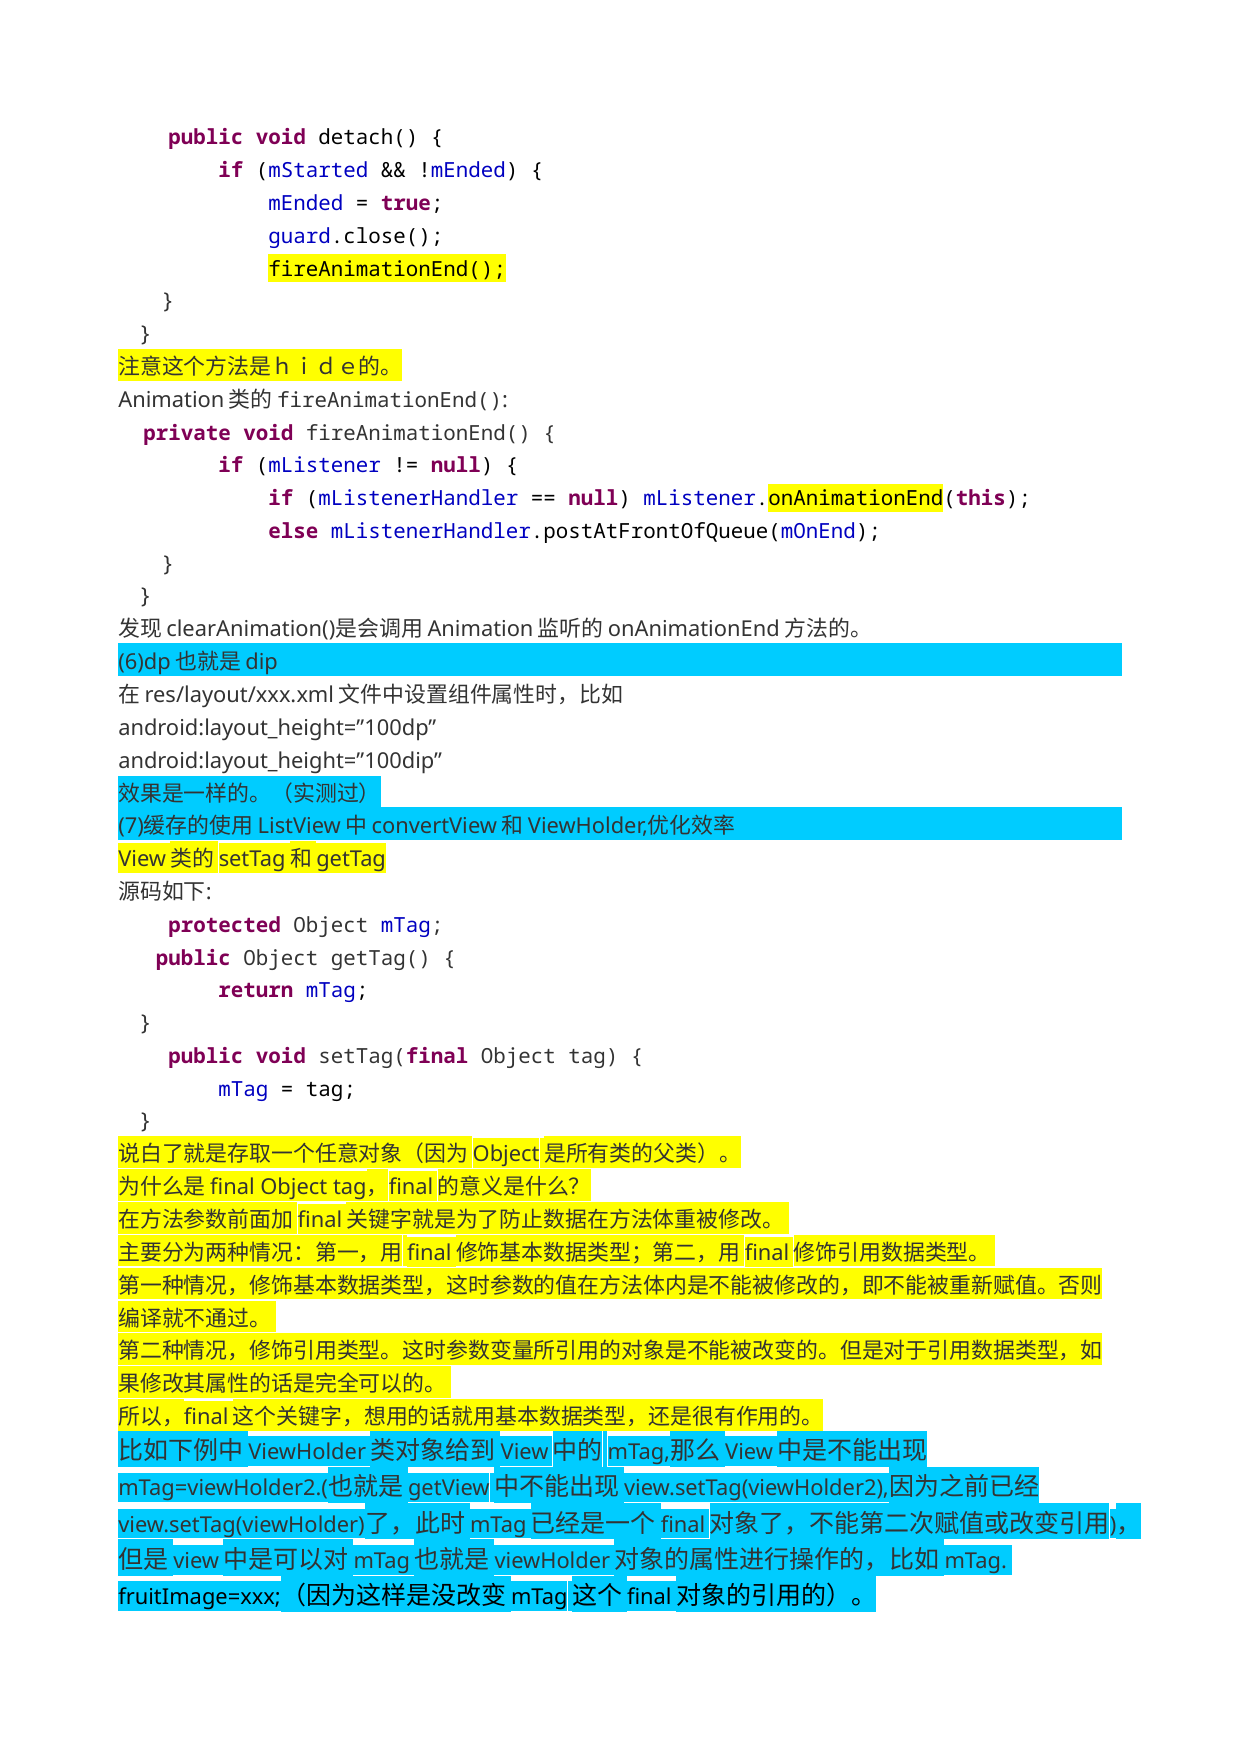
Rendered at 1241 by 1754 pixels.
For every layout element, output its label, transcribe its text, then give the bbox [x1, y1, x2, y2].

text 比如下例中ViewHolder类对象给到View中的mTag,那么View中是不能出现mTag=viewHolder2.(也就是getView中不能出现view.setTag(viewHolder2),因为之前已经view.setTag(viewHolder)了，此时mTag已经是一个final对象了，不能第二次赋值或改变引用)，但是view中是可以对mTag也就是viewHolder对象的属性进行操作的，比如mTag. fruitImage=xxx;（因为这样是没改变mTag这个final对象的引用的）。 [118, 1431, 1122, 1612]
text 为什么是final Object tag，final的意义是什么？ [118, 1168, 1122, 1201]
text if (mStarted && !mEnded) { [118, 151, 1122, 184]
text } [118, 1102, 1122, 1135]
text Animation类的fireAnimationEnd(): [118, 381, 1122, 413]
text 第一种情况，修饰基本数据类型，这时参数的值在方法体内是不能被修改的，即不能被重新赋值。否则编译就不通过。 [118, 1267, 1122, 1332]
text (7)缓存的使用ListView中convertView和ViewHolder,优化效率 [118, 807, 1122, 840]
text android:layout_height=”100dp” [118, 709, 1122, 742]
text 所以，final这个关键字，想用的话就用基本数据类型，还是很有作用的。 [118, 1398, 1122, 1431]
text return mTag; [118, 971, 1122, 1004]
text 效果是一样的。（实测过） [118, 774, 1122, 807]
text } [118, 1004, 1122, 1037]
text if (mListener != null) { [118, 446, 1122, 479]
text 发现clearAnimation()是会调用Animation监听的onAnimationEnd方法的。 [118, 610, 1122, 643]
text 注意这个方法是ｈｉｄｅ的。 [118, 348, 1122, 381]
text (6)dp也就是dip [118, 643, 1122, 676]
text } [118, 577, 1122, 610]
text public Object getTag() { [118, 938, 1122, 971]
text } [118, 282, 1122, 315]
text android:layout_height=”100dip” [118, 742, 1122, 774]
text 说白了就是存取一个任意对象（因为Object是所有类的父类）。 [118, 1135, 1122, 1168]
text } [118, 315, 1122, 348]
text guard.close(); [118, 217, 1122, 249]
text mEnded = true; [118, 184, 1122, 217]
text else mListenerHandler.postAtFrontOfQueue(mOnEnd); [118, 512, 1122, 545]
text protected Object mTag; [118, 906, 1122, 938]
text 在方法参数前面加final关键字就是为了防止数据在方法体重被修改。 [118, 1201, 1122, 1234]
text if (mListenerHandler == null) mListener.onAnimationEnd(this); [118, 479, 1122, 512]
text 第二种情况，修饰引用类型。这时参数变量所引用的对象是不能被改变的。但是对于引用数据类型，如果修改其属性的话是完全可以的。 [118, 1332, 1122, 1398]
text public void detach() { [118, 118, 1122, 151]
text mTag = tag; [118, 1070, 1122, 1102]
text 主要分为两种情况：第一，用final修饰基本数据类型；第二，用final修饰引用数据类型。 [118, 1234, 1122, 1267]
text } [118, 545, 1122, 577]
text 在res/layout/xxx.xml文件中设置组件属性时，比如 [118, 676, 1122, 709]
text public void setTag(final Object tag) { [118, 1037, 1122, 1070]
text private void fireAnimationEnd() { [118, 413, 1122, 446]
text View类的setTag和getTag [118, 840, 1122, 873]
text fireAnimationEnd(); [118, 249, 1122, 282]
text 源码如下: [118, 873, 1122, 906]
